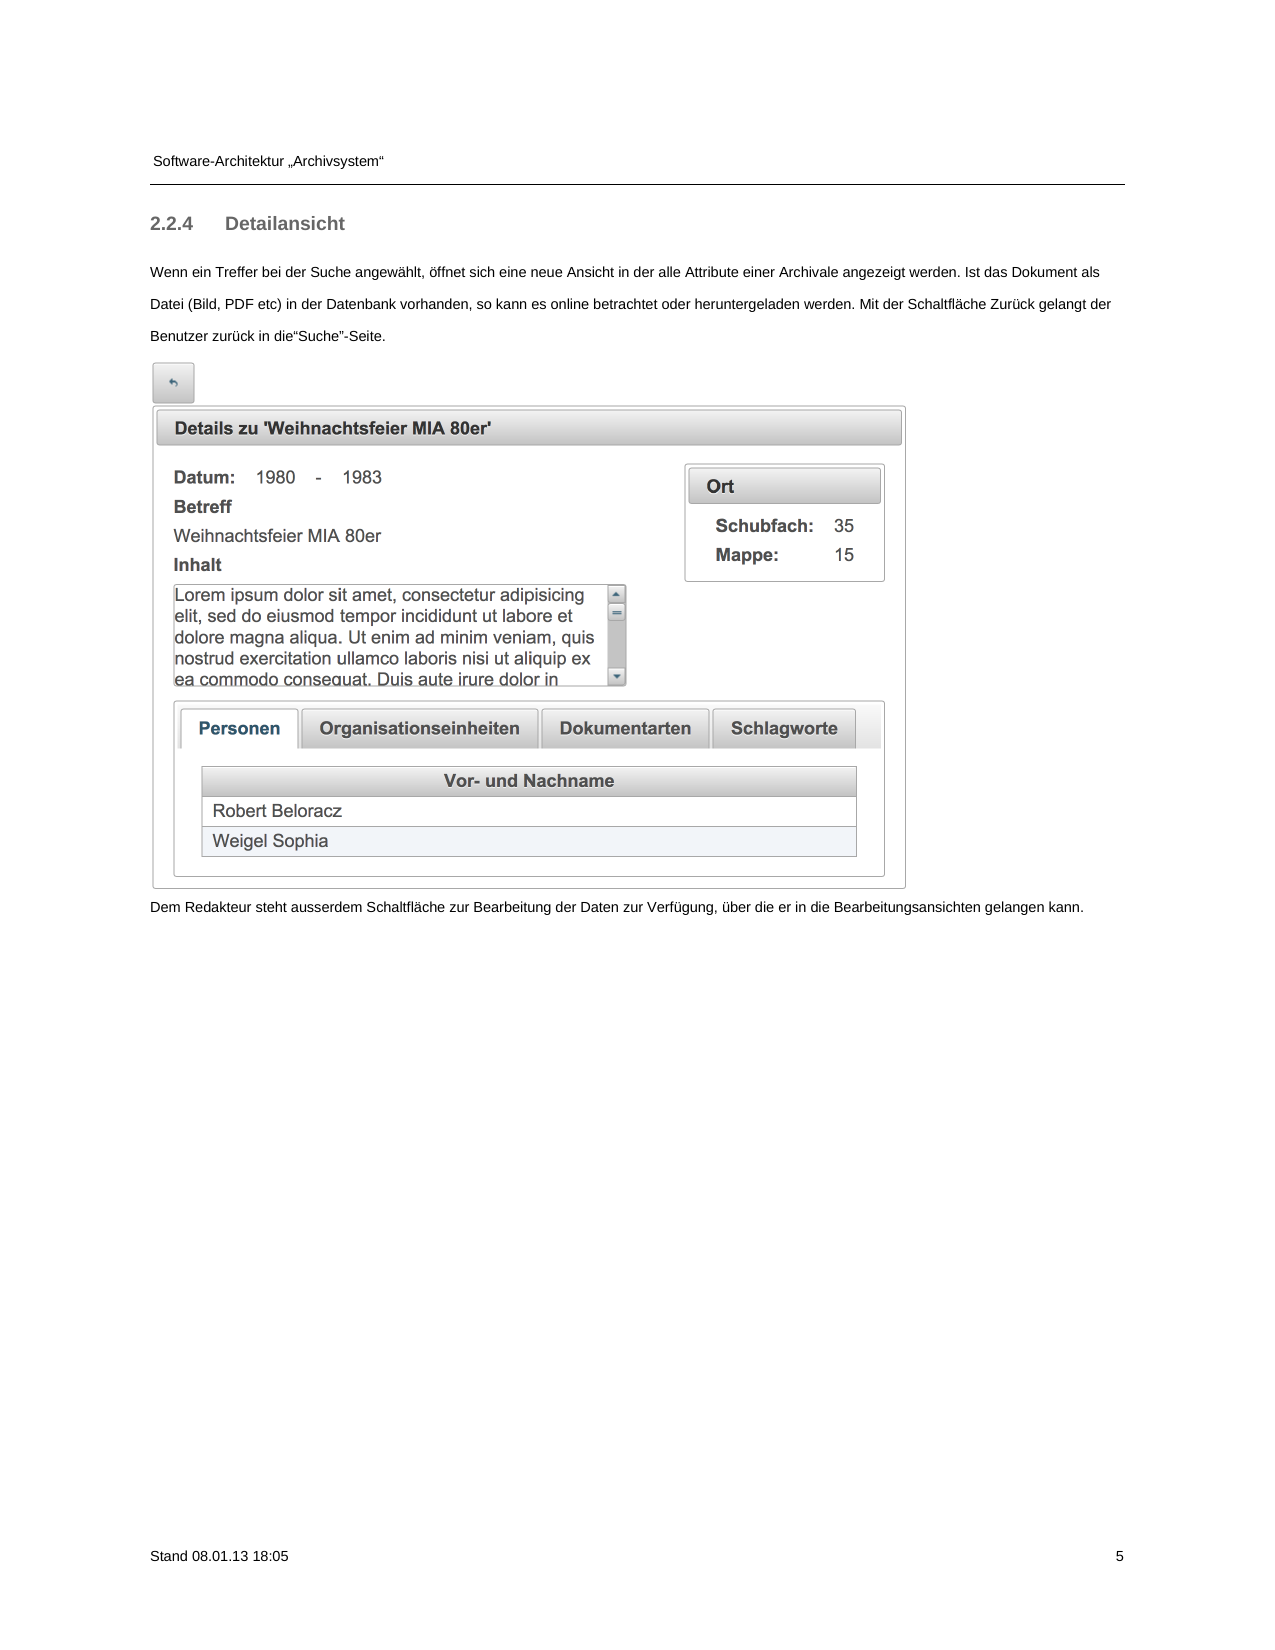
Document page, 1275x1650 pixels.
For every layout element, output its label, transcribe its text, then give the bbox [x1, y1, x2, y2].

text Dem Redakteur steht ausserdem Schaltfläche zur Bearbeitung der Daten zur Verfügung, über die er in die Bearbeitungsansichten gelangen kann. [150, 899, 1125, 927]
picture [150, 360, 909, 891]
subtitle Detailansicht [150, 213, 1125, 251]
text Wenn ein Treffer bei der Suche angewählt, öffnet sich eine neue Ansicht in der alle Attribute einer Archivale angezeigt werden. Ist das Dokument als Datei (Bild, PDF etc) in der Datenbank vorhanden, so kann es online betrachtet oder heruntergeladen werden. Mit der Schaltfläche Zurück gelangt der Benutzer zurück in die“Suche”-Seite. [150, 264, 1125, 357]
